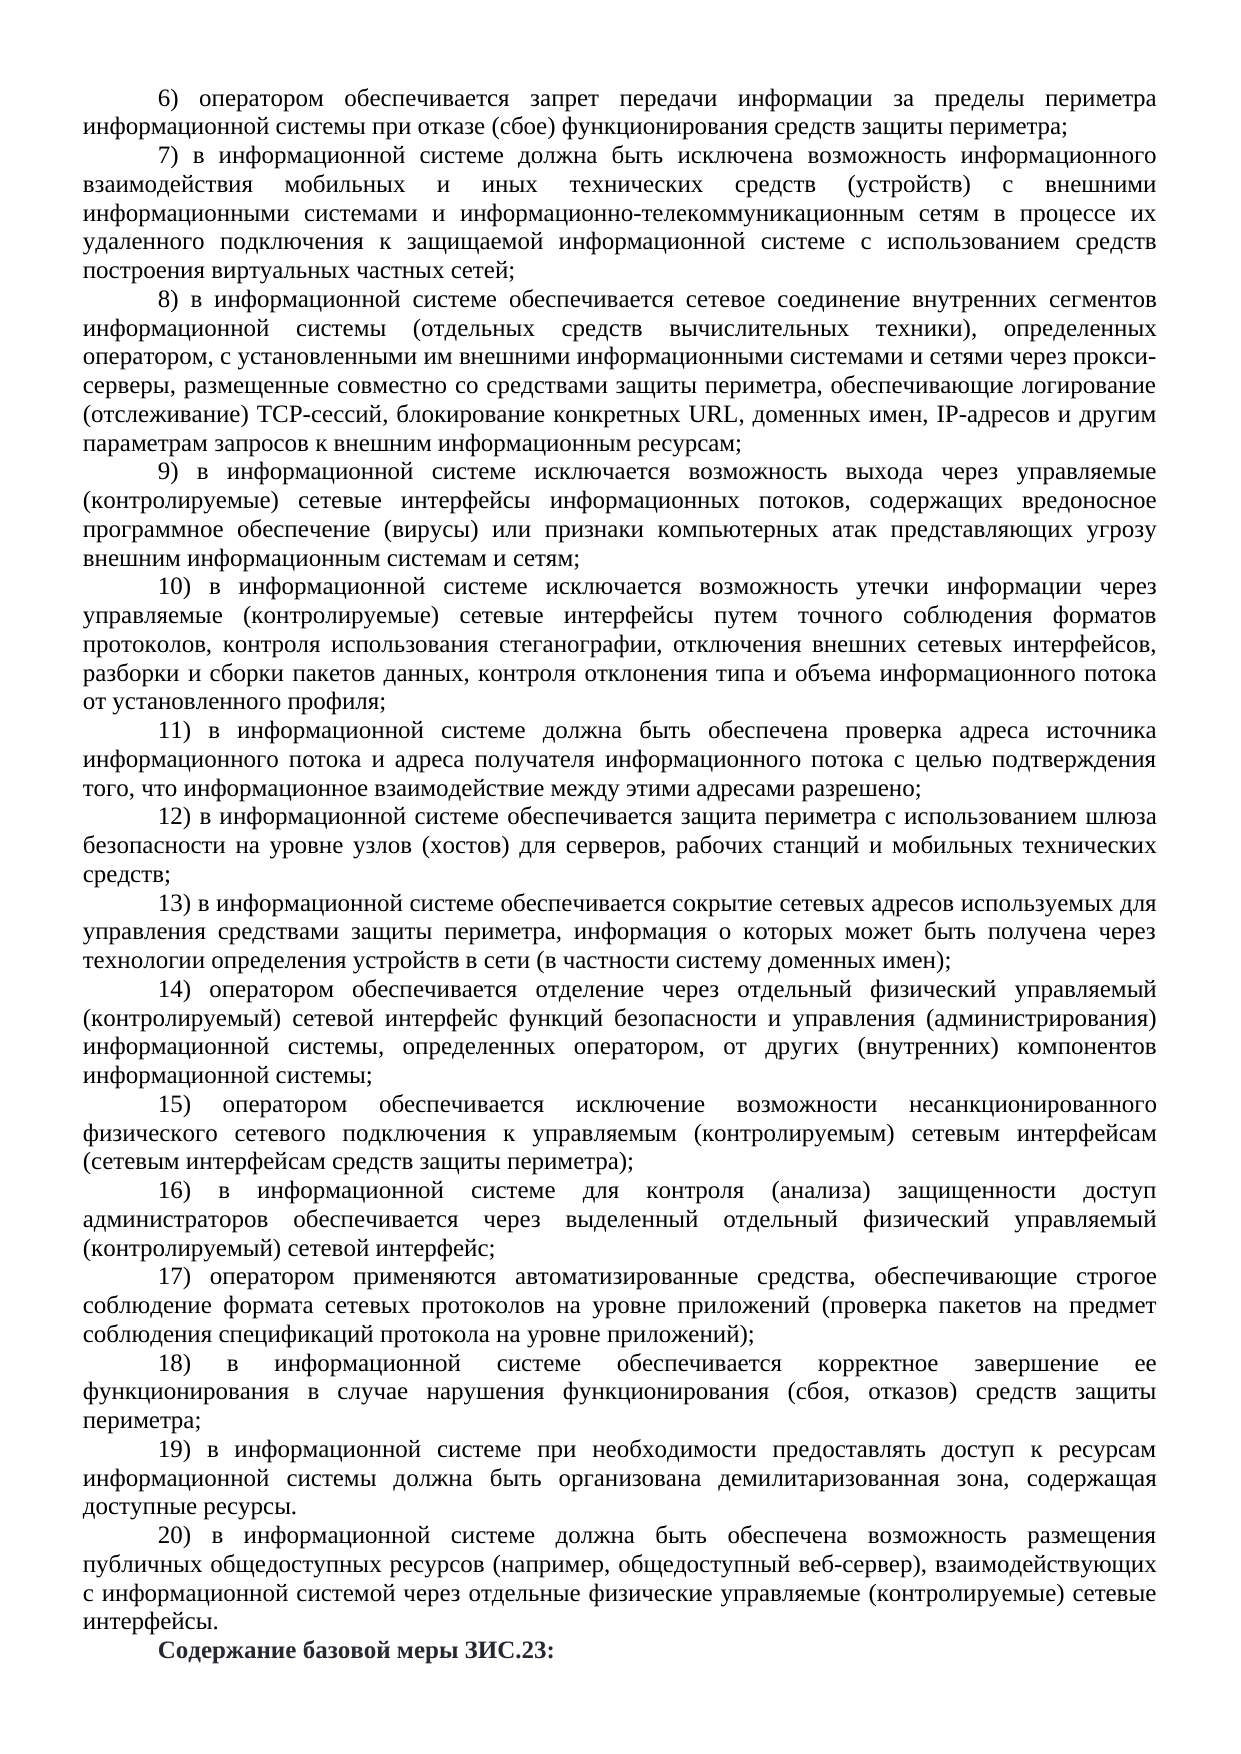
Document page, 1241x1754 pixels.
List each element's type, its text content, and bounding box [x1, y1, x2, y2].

text 11) в информационной системе должна быть обеспечена проверка адреса источника информационного потока и адреса получателя информационного потока с целью подтверждения того, что информационное взаимодействие между этими адресами разрешено; [83, 715, 1157, 801]
text 17) оператором применяются автоматизированные средства, обеспечивающие строгое соблюдение формата сетевых протоколов на уровне приложений (проверка пакетов на предмет соблюдения спецификаций протокола на уровне приложений); [83, 1261, 1157, 1348]
text 10) в информационной системе исключается возможность утечки информации через управляемые (контролируемые) сетевые интерфейсы путем точного соблюдения форматов протоколов, контроля использования стеганографии, отключения внешних сетевых интерфейсов, разборки и сборки пакетов данных, контроля отклонения типа и объема информационного потока от установленного профиля; [83, 571, 1157, 715]
text 8) в информационной системе обеспечивается сетевое соединение внутренних сегментов информационной системы (отдельных средств вычислительных техники), определенных оператором, с установленными им внешними информационными системами и сетями через прокси-серверы, размещенные совместно со средствами защиты периметра, обеспечивающие логирование (отслеживание) TCP-сессий, блокирование конкретных URL, доменных имен, IP-адресов и другим параметрам запросов к внешним информационным ресурсам; [83, 284, 1157, 456]
text 6) оператором обеспечивается запрет передачи информации за пределы периметра информационной системы при отказе (сбое) функционирования средств защиты периметра; [83, 83, 1157, 140]
text 19) в информационной системе при необходимости предоставлять доступ к ресурсам информационной системы должна быть организована демилитаризованная зона, содержащая доступные ресурсы. [83, 1434, 1157, 1520]
text 9) в информационной системе исключается возможность выхода через управляемые (контролируемые) сетевые интерфейсы информационных потоков, содержащих вредоносное программное обеспечение (вирусы) или признаки компьютерных атак представляющих угрозу внешним информационным системам и сетям; [83, 456, 1157, 571]
text 15) оператором обеспечивается исключение возможности несанкционированного физического сетевого подключения к управляемым (контролируемым) сетевым интерфейсам (сетевым интерфейсам средств защиты периметра); [83, 1089, 1157, 1175]
text Содержание базовой меры ЗИС.23: [83, 1635, 1157, 1664]
text 14) оператором обеспечивается отделение через отдельный физический управляемый (контролируемый) сетевой интерфейс функций безопасности и управления (администрирования) информационной системы, определенных оператором, от других (внутренних) компонентов информационной системы; [83, 974, 1157, 1089]
text 12) в информационной системе обеспечивается защита периметра с использованием шлюза безопасности на уровне узлов (хостов) для серверов, рабочих станций и мобильных технических средств; [83, 801, 1157, 888]
text 18) в информационной системе обеспечивается корректное завершение ее функционирования в случае нарушения функционирования (сбоя, отказов) средств защиты периметра; [83, 1348, 1157, 1434]
text 16) в информационной системе для контроля (анализа) защищенности доступ администраторов обеспечивается через выделенный отдельный физический управляемый (контролируемый) сетевой интерфейс; [83, 1175, 1157, 1261]
text 20) в информационной системе должна быть обеспечена возможность размещения публичных общедоступных ресурсов (например, общедоступный веб-сервер), взаимодействующих с информационной системой через отдельные физические управляемые (контролируемые) сетевые интерфейсы. [83, 1520, 1157, 1635]
text 7) в информационной системе должна быть исключена возможность информационного взаимодействия мобильных и иных технических средств (устройств) с внешними информационными системами и информационно-телекоммуникационным сетям в процессе их удаленного подключения к защищаемой информационной системе с использованием средств построения виртуальных частных сетей; [83, 140, 1157, 284]
text 13) в информационной системе обеспечивается сокрытие сетевых адресов используемых для управления средствами защиты периметра, информация о которых может быть получена через технологии определения устройств в сети (в частности систему доменных имен); [83, 888, 1157, 974]
